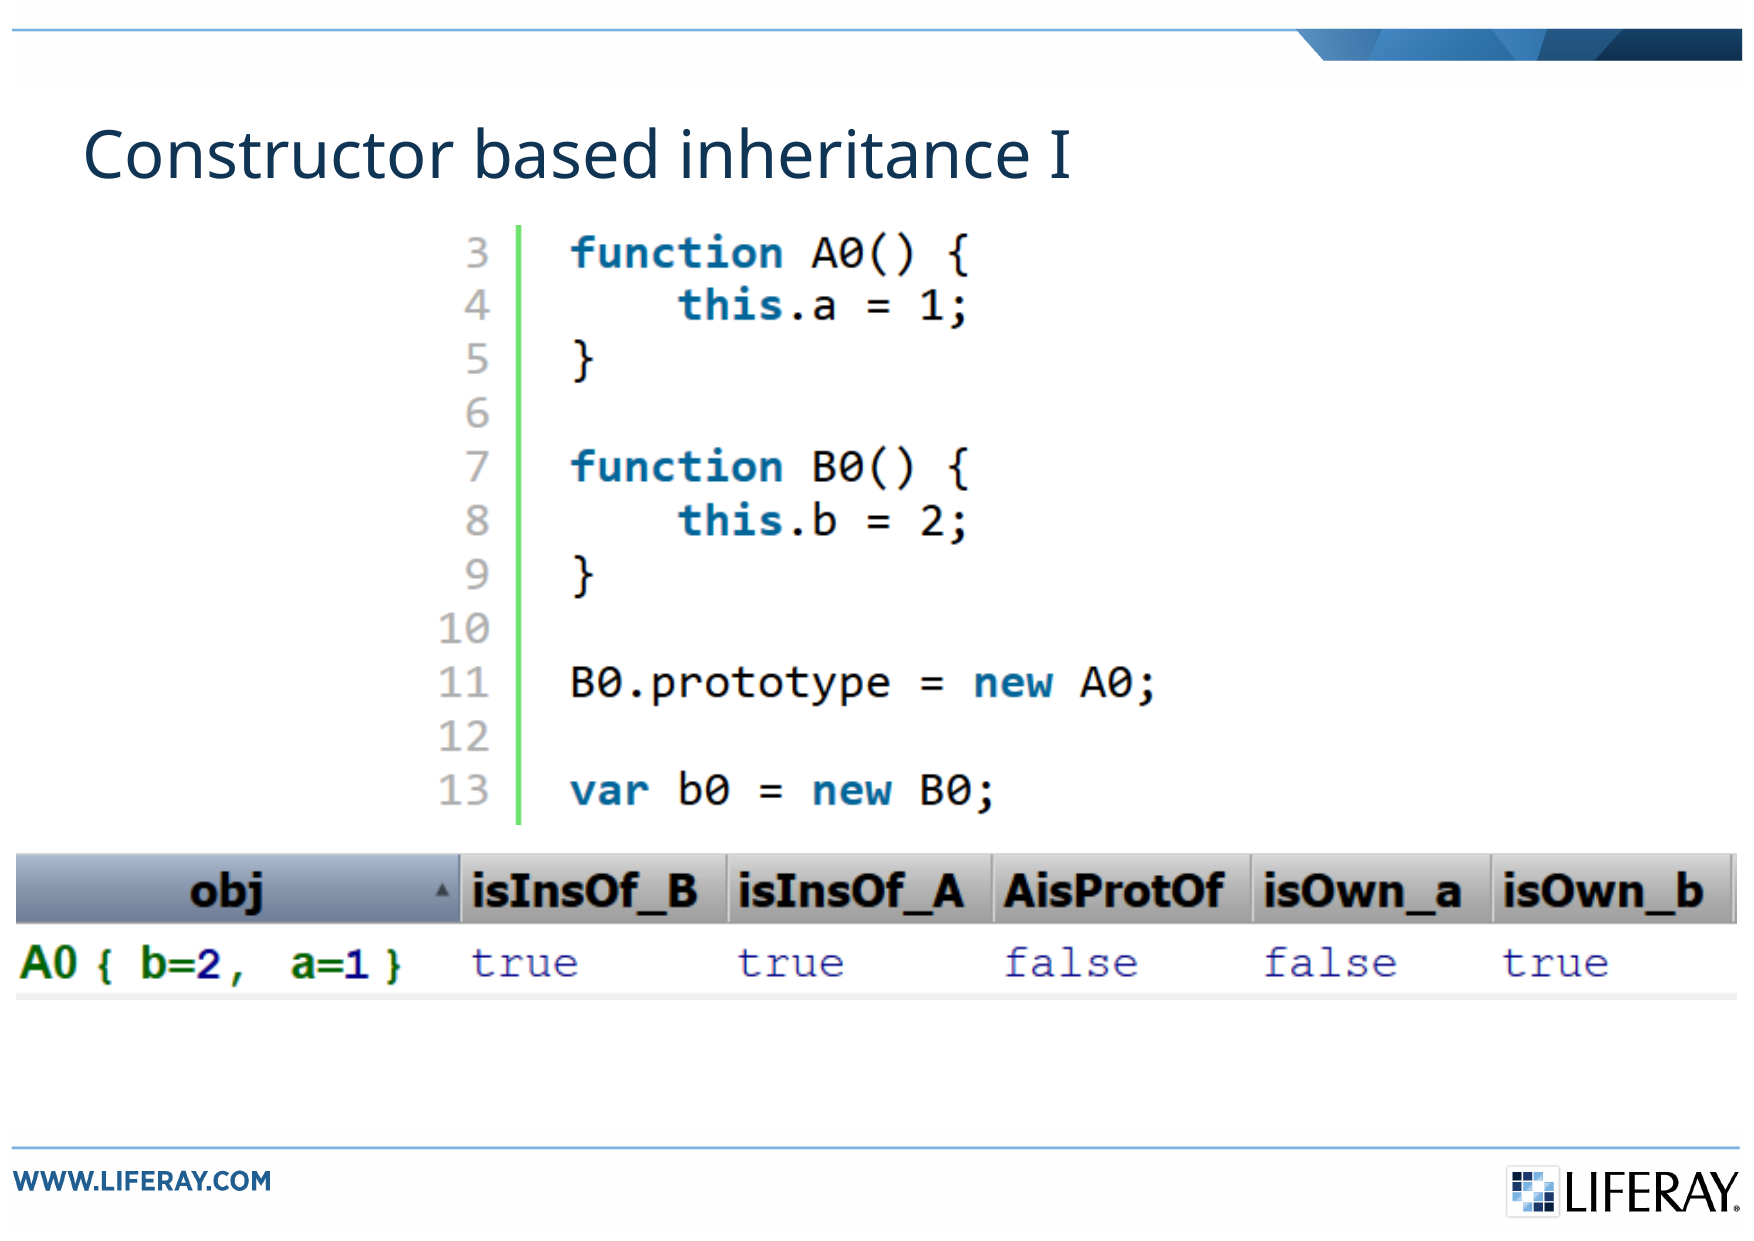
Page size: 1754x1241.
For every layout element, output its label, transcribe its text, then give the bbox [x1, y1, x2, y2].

picture [12, 0, 1743, 84]
picture [16, 853, 1737, 1000]
picture [10, 1124, 1741, 1234]
title Constructor based inheritance I [82, 49, 1651, 257]
picture [412, 225, 1165, 826]
